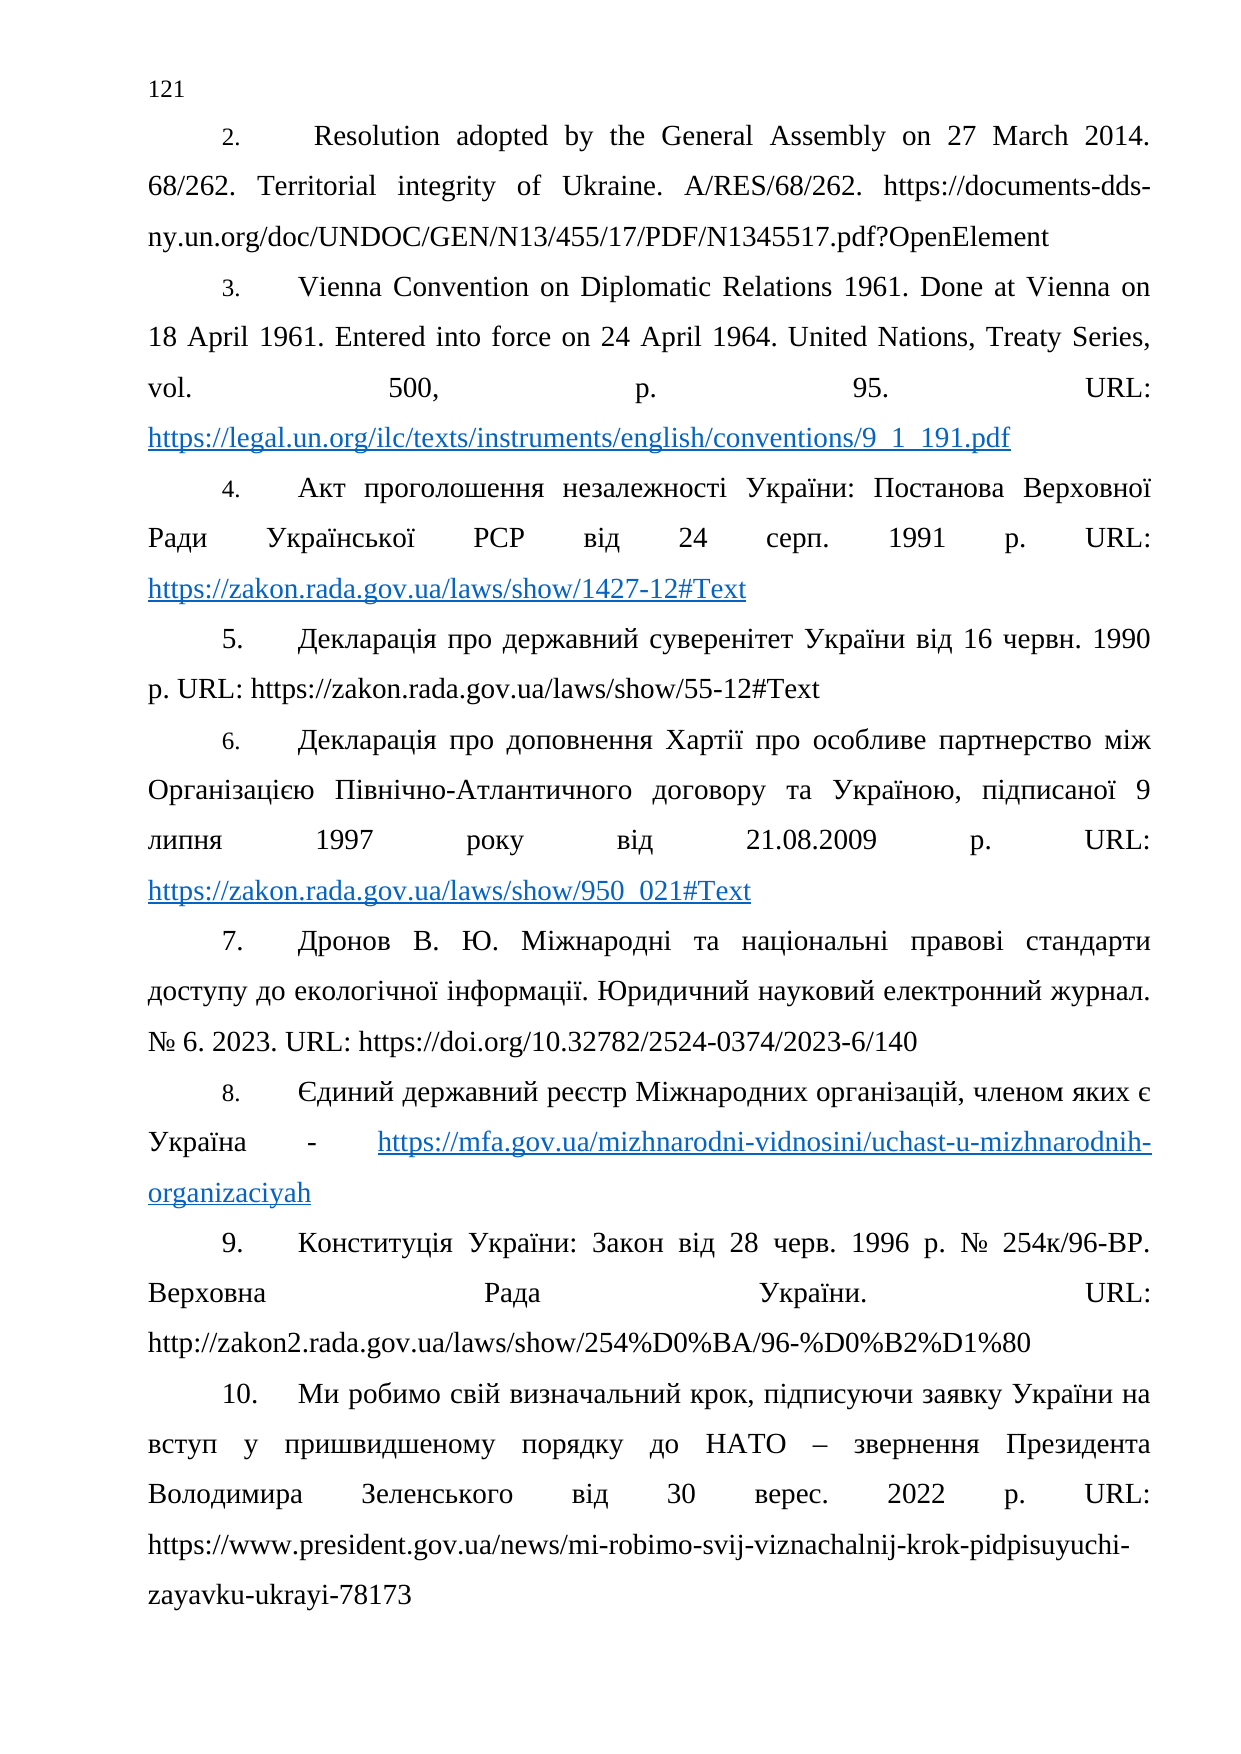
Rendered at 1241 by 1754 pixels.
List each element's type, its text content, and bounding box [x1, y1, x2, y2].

list Декларація про доповнення Хартії про особливе партнерство між Організацією Північно-Атлантичного договору та Україною, підписаної 9 липня 1997 року від 21.08.2009 р. URL: https://zakon.rada.gov.ua/laws/show/950_021#Text [148, 722, 1152, 906]
list Конституція України: Закон від 28 черв. 1996 р. № 254к/96-ВР. Верховна Рада України. URL: http://zakon2.rada.gov.ua/laws/show/254%D0%BA/96-%D0%B2%D1%80 [148, 1225, 1152, 1359]
list Vienna Convention on Diplomatic Relations 1961. Done at Vienna on 18 April 1961. Entered into force on 24 April 1964. United Nations, Treaty Series, vol. 500, p. 95. URL: https://legal.un.org/ilc/texts/instruments/english/conventions/9_1_191.pdf [148, 269, 1152, 453]
list Декларація про державний суверенітет України від 16 червн. 1990 р. URL: https://zakon.rada.gov.ua/laws/show/55-12#Text [148, 621, 1152, 705]
list Ми робимо свій визначальний крок, підписуючи заявку України на вступ у пришвидшеному порядку до НАТО – звернення Президента Володимира Зеленського від 30 верес. 2022 р. URL: https://www.president.gov.ua/news/mi-robimo-svij-viznachalnij-krok-pidpisuyuchi-zayavku-ukrayi-78173 [148, 1376, 1152, 1611]
list Акт проголошення незалежності України: Постанова Верховної Ради Української РСР від 24 серп. 1991 р. URL: https://zakon.rada.gov.ua/laws/show/1427-12#Text [148, 470, 1152, 604]
list Дронов В. Ю. Міжнародні та національні правові стандарти доступу до екологічної інформації. Юридичний науковий електронний журнал. № 6. 2023. URL: https://doi.org/10.32782/2524-0374/2023-6/140 [148, 923, 1152, 1057]
list Resolution adopted by the General Assembly on 27 March 2014. 68/262. Territorial integrity of Ukraine. A/RES/68/262. https://documents-dds-ny.un.org/doc/UNDOC/GEN/N13/455/17/PDF/N1345517.pdf?OpenElement [148, 118, 1152, 252]
list Єдиний державний реєстр Міжнародних організацій, членом яких є Україна - https://mfa.gov.ua/mizhnarodni-vidnosini/uchast-u-mizhnarodnih-organizaciyah [148, 1074, 1152, 1208]
